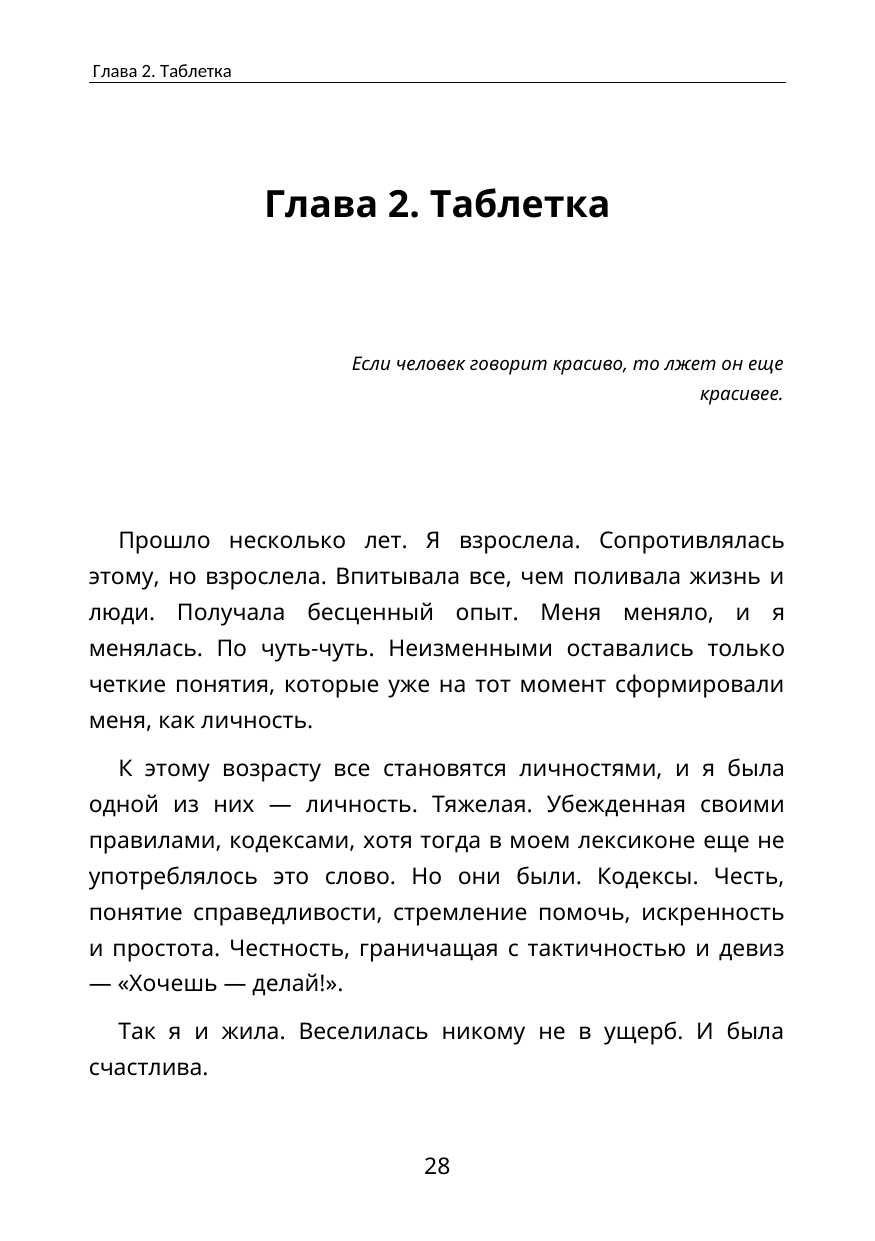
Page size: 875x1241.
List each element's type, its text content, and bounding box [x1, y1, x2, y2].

subtitle Глава 2. Таблетка [88, 177, 786, 228]
text К этому возрасту все становятся личностями, и я была одной из них — личность. Тяжелая. Убежденная своими правилами, кодексами, хотя тогда в моем лексиконе еще не употреблялось это слово. Но они были. Кодексы. Честь, понятие справедливости, стремление помочь, искренность и простота. Честность, граничащая с тактичностью и девиз — «Хочешь — делай!». [88, 752, 786, 999]
text Так я и жила. Веселилась никому не в ущерб. И была счастлива. [88, 1015, 786, 1082]
text Если человек говорит красиво, то лжет он еще красивее. [325, 346, 786, 406]
text Прошло несколько лет. Я взрослела. Сопротивлялась этому, но взрослела. Впитывала все, чем поливала жизнь и люди. Получала бесценный опыт. Меня меняло, и я менялась. По чуть-чуть. Неизменными оставались только четкие понятия, которые уже на тот момент сформировали меня, как личность. [88, 524, 786, 735]
